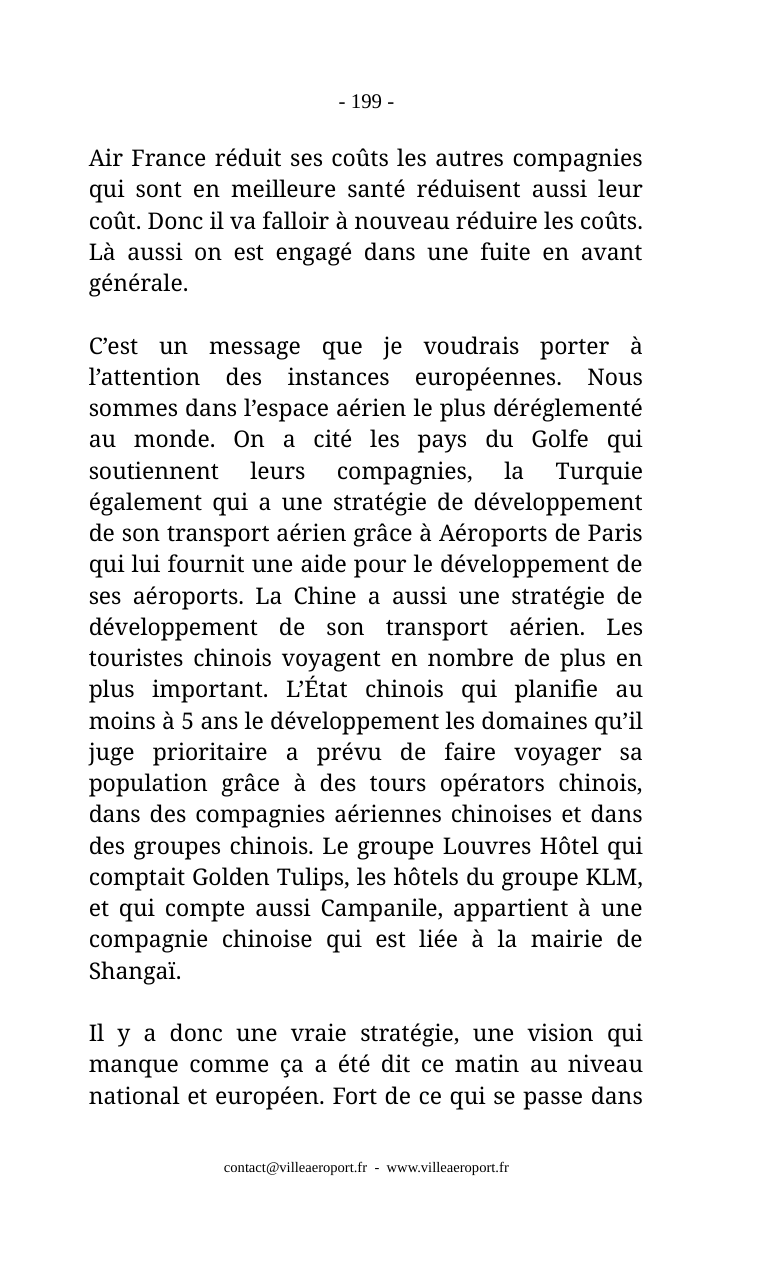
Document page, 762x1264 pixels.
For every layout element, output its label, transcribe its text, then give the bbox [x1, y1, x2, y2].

text C’est un message que je voudrais porter à l’attention des instances européennes. Nous sommes dans l’espace aérien le plus déréglementé au monde. On a cité les pays du Golfe qui soutiennent leurs compagnies, la Turquie également qui a une stratégie de développement de son transport aérien grâce à Aéroports de Paris qui lui fournit une aide pour le développement de ses aéroports. La Chine a aussi une stratégie de développement de son transport aérien. Les touristes chinois voyagent en nombre de plus en plus important. L’État chinois qui planifie au moins à 5 ans le développement les domaines qu’il juge prioritaire a prévu de faire voyager sa population grâce à des tours opérators chinois, dans des compagnies aériennes chinoises et dans des groupes chinois. Le groupe Louvres Hôtel qui comptait Golden Tulips, les hôtels du groupe KLM, et qui compte aussi Campanile, appartient à une compagnie chinoise qui est liée à la mairie de Shangaï. [88, 329, 644, 986]
text Il y a donc une vraie stratégie, une vision qui manque comme ça a été dit ce matin au niveau national et européen. Fort de ce qui se passe dans [88, 1017, 644, 1111]
text Air France réduit ses coûts les autres compagnies qui sont en meilleure santé réduisent aussi leur coût. Donc il va falloir à nouveau réduire les coûts. Là aussi on est engagé dans une fuite en avant générale. [88, 142, 644, 298]
